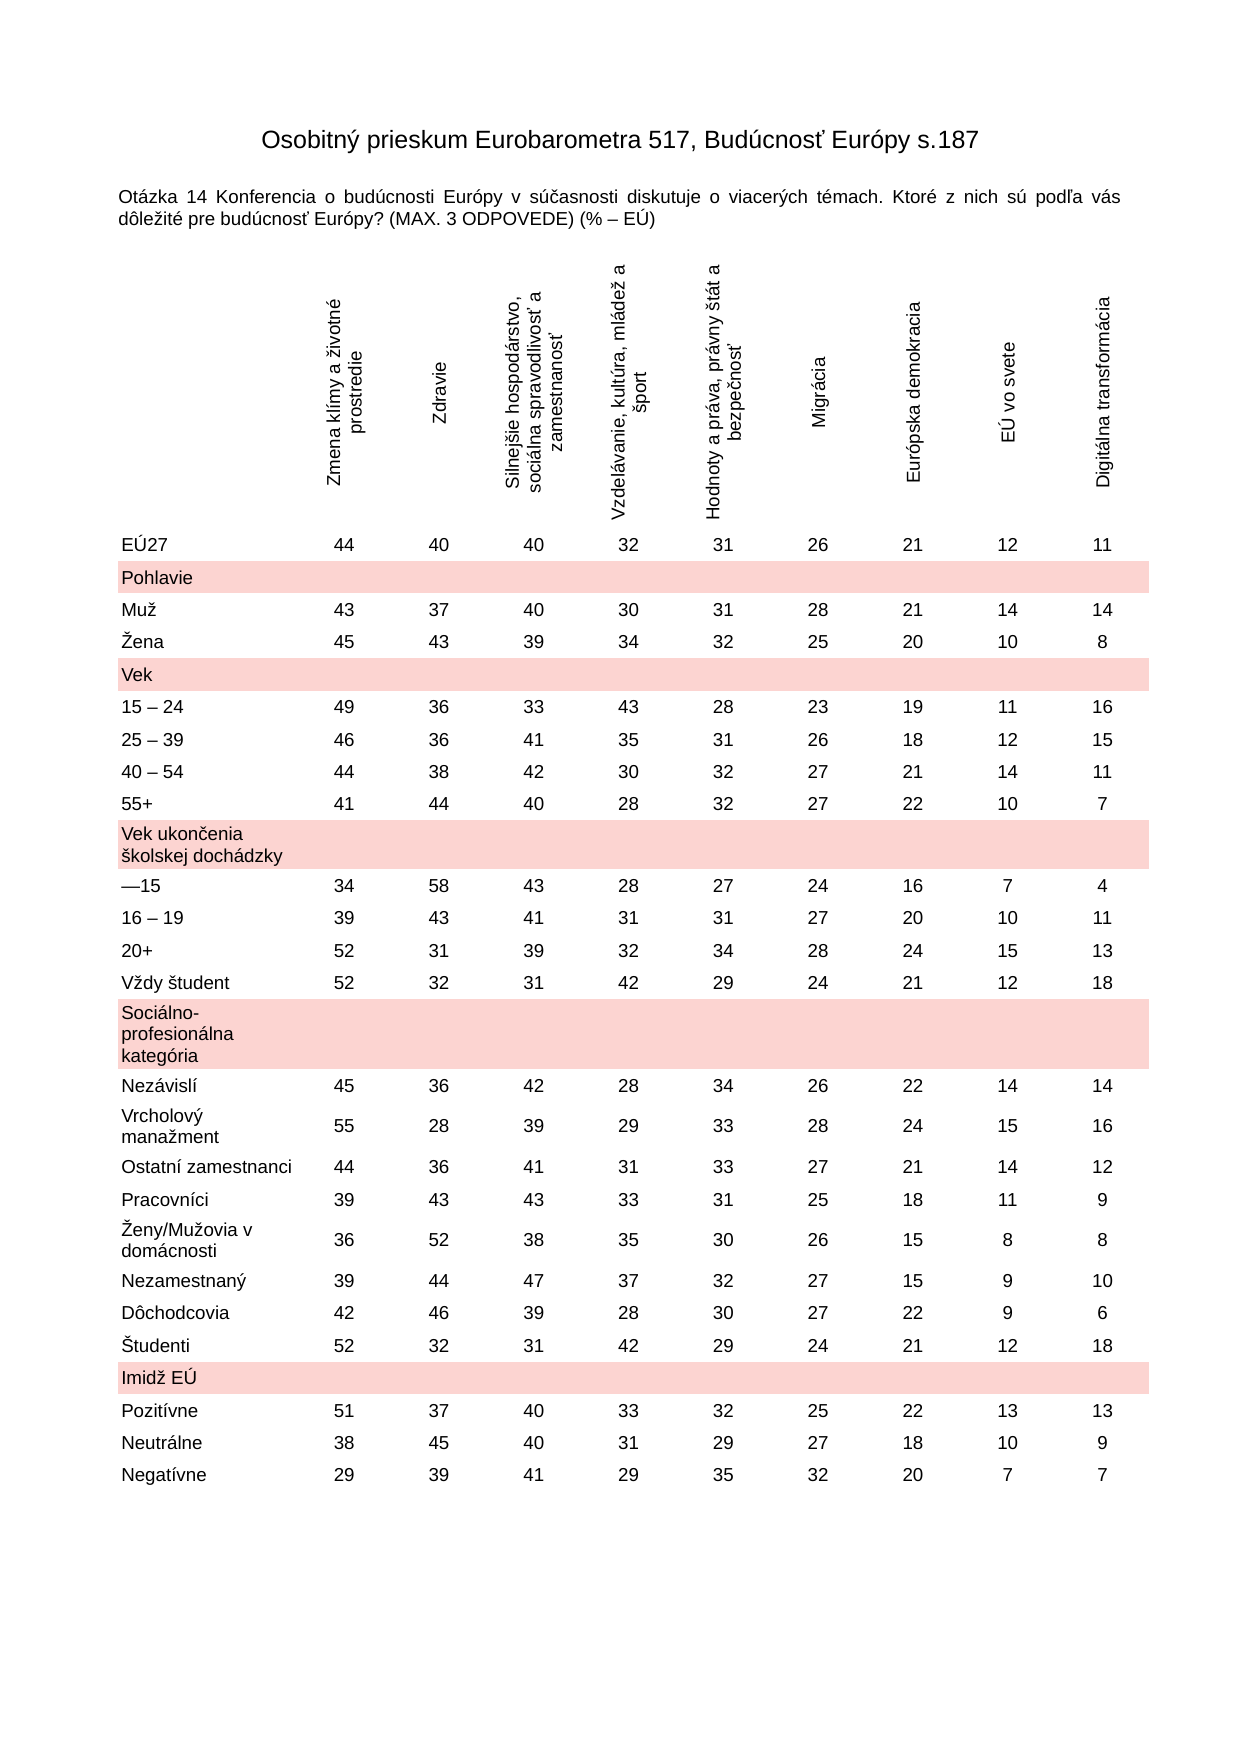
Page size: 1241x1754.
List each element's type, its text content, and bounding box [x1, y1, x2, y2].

table_cell 37 [391, 594, 486, 626]
table_cell Vždy študent [118, 966, 296, 999]
table_cell [486, 999, 581, 1069]
table_cell 39 [391, 1459, 486, 1491]
table_cell EÚ27 [118, 529, 296, 561]
table_cell 43 [391, 902, 486, 934]
table_cell 47 [486, 1264, 581, 1297]
table_cell 43 [486, 1183, 581, 1215]
table_cell 30 [581, 755, 676, 788]
table_cell Žena [118, 626, 296, 658]
table_header Hodnoty a práva, právny štát a bezpečnosť [676, 257, 770, 529]
table_cell 13 [1055, 1394, 1149, 1426]
table_cell 45 [391, 1426, 486, 1459]
table_cell [391, 658, 486, 691]
table_cell Ženy/Mužovia v domácnosti [118, 1215, 296, 1264]
table_cell 18 [865, 723, 960, 755]
table_cell 28 [581, 788, 676, 820]
table_cell 14 [960, 1069, 1055, 1102]
table_cell 55+ [118, 788, 296, 820]
table_cell 31 [486, 1329, 581, 1362]
table_cell 28 [770, 934, 865, 966]
table_header EÚ vo svete [960, 257, 1055, 529]
table_cell [960, 999, 1055, 1069]
table_cell 40 [486, 1394, 581, 1426]
table_cell 16 [865, 869, 960, 902]
table_cell [770, 820, 865, 869]
table_cell 32 [676, 1394, 770, 1426]
table_cell 32 [676, 626, 770, 658]
table_cell 42 [486, 1069, 581, 1102]
table_cell Imidž EÚ [118, 1362, 296, 1394]
table_cell 29 [676, 1426, 770, 1459]
table_cell 28 [391, 1102, 486, 1151]
table_cell 15 [865, 1264, 960, 1297]
table_cell [486, 658, 581, 691]
table_cell 29 [581, 1102, 676, 1151]
table_cell 31 [581, 902, 676, 934]
table_cell 10 [1055, 1264, 1149, 1297]
table_cell 41 [486, 1459, 581, 1491]
table_cell 44 [296, 755, 391, 788]
table_cell 27 [676, 869, 770, 902]
table_cell [960, 1362, 1055, 1394]
table_cell 11 [1055, 529, 1149, 561]
table_header Migrácia [770, 257, 865, 529]
table_cell 29 [581, 1459, 676, 1491]
table_cell 42 [581, 966, 676, 999]
table_cell 9 [1055, 1426, 1149, 1459]
table_cell 21 [865, 1151, 960, 1183]
table_header Vzdelávanie, kultúra, mládež a šport [581, 257, 676, 529]
table_cell [676, 561, 770, 593]
table_cell 31 [676, 1183, 770, 1215]
table_cell 38 [296, 1426, 391, 1459]
table_cell Nezávislí [118, 1069, 296, 1102]
table_cell 32 [391, 1329, 486, 1362]
table_cell [296, 999, 391, 1069]
table_header Európska demokracia [865, 257, 960, 529]
table_cell 18 [1055, 966, 1149, 999]
table_cell 28 [770, 1102, 865, 1151]
table_cell 24 [865, 934, 960, 966]
table_cell 14 [960, 755, 1055, 788]
table_cell 43 [391, 626, 486, 658]
table_cell 13 [1055, 934, 1149, 966]
table_cell 31 [581, 1426, 676, 1459]
table_cell 33 [676, 1151, 770, 1183]
table_cell 29 [676, 1329, 770, 1362]
table_cell 12 [960, 723, 1055, 755]
table_cell 14 [1055, 1069, 1149, 1102]
table_cell 15 – 24 [118, 691, 296, 723]
table_cell 11 [1055, 902, 1149, 934]
table_cell 35 [676, 1459, 770, 1491]
table_cell 40 – 54 [118, 755, 296, 788]
table_cell 28 [581, 1069, 676, 1102]
table_cell 46 [296, 723, 391, 755]
table_cell 29 [296, 1459, 391, 1491]
table_cell 40 [486, 788, 581, 820]
table_cell 38 [486, 1215, 581, 1264]
table_cell 33 [676, 1102, 770, 1151]
table_cell [296, 561, 391, 593]
table_cell 44 [296, 1151, 391, 1183]
table_cell 26 [770, 1069, 865, 1102]
table_cell 36 [391, 1151, 486, 1183]
table_cell —15 [118, 869, 296, 902]
table_cell 27 [770, 788, 865, 820]
table_cell 20+ [118, 934, 296, 966]
table_cell 45 [296, 1069, 391, 1102]
table_cell [486, 1362, 581, 1394]
table_cell 11 [1055, 755, 1149, 788]
table_cell [676, 1362, 770, 1394]
table_cell 40 [486, 594, 581, 626]
table_cell [581, 658, 676, 691]
table_cell Negatívne [118, 1459, 296, 1491]
table_cell 7 [1055, 788, 1149, 820]
table_cell 39 [486, 1102, 581, 1151]
table_cell 42 [296, 1297, 391, 1329]
table_cell 24 [770, 966, 865, 999]
table_cell 39 [486, 934, 581, 966]
table_cell Dôchodcovia [118, 1297, 296, 1329]
table_cell [676, 658, 770, 691]
table_cell Neutrálne [118, 1426, 296, 1459]
table_cell 6 [1055, 1297, 1149, 1329]
table_cell 20 [865, 902, 960, 934]
table_cell 10 [960, 902, 1055, 934]
table_cell 40 [486, 1426, 581, 1459]
table_cell 13 [960, 1394, 1055, 1426]
table_cell 42 [581, 1329, 676, 1362]
table_cell 18 [865, 1183, 960, 1215]
table_cell 8 [1055, 626, 1149, 658]
table_cell 7 [960, 1459, 1055, 1491]
table_cell [770, 561, 865, 593]
table_cell [770, 999, 865, 1069]
table_cell 58 [391, 869, 486, 902]
table_cell [1055, 1362, 1149, 1394]
table_cell [296, 1362, 391, 1394]
table_cell Ostatní zamestnanci [118, 1151, 296, 1183]
table_cell Nezamestnaný [118, 1264, 296, 1297]
table_cell 43 [486, 869, 581, 902]
table_cell 33 [581, 1394, 676, 1426]
table_cell 22 [865, 1394, 960, 1426]
table_cell 37 [391, 1394, 486, 1426]
table_cell 31 [486, 966, 581, 999]
table_cell 33 [581, 1183, 676, 1215]
table_cell Vek ukončenia školskej dochádzky [118, 820, 296, 869]
table_cell 11 [960, 691, 1055, 723]
table_cell 19 [865, 691, 960, 723]
table_cell 27 [770, 1426, 865, 1459]
table_cell 16 – 19 [118, 902, 296, 934]
table_cell 12 [960, 529, 1055, 561]
table_cell 15 [960, 1102, 1055, 1151]
table_cell 41 [486, 1151, 581, 1183]
table_cell [676, 999, 770, 1069]
table_cell [581, 1362, 676, 1394]
table_cell [581, 561, 676, 593]
table_cell 31 [581, 1151, 676, 1183]
table_header Zmena klímy a životné prostredie [296, 257, 391, 529]
table_cell 36 [391, 1069, 486, 1102]
table_cell [865, 999, 960, 1069]
table_cell 34 [676, 934, 770, 966]
table_cell 27 [770, 1151, 865, 1183]
table_cell 32 [391, 966, 486, 999]
table_cell 31 [676, 723, 770, 755]
table_cell 4 [1055, 869, 1149, 902]
table_cell 31 [391, 934, 486, 966]
table_cell [865, 820, 960, 869]
table_cell 9 [1055, 1183, 1149, 1215]
table_cell 43 [391, 1183, 486, 1215]
table_cell 44 [296, 529, 391, 561]
table_cell 36 [391, 691, 486, 723]
table_cell 34 [676, 1069, 770, 1102]
table_cell [581, 820, 676, 869]
table_cell 45 [296, 626, 391, 658]
table_cell 35 [581, 723, 676, 755]
table_cell 26 [770, 723, 865, 755]
table_cell 25 [770, 1183, 865, 1215]
table_cell 24 [770, 1329, 865, 1362]
table_cell 30 [676, 1297, 770, 1329]
table_cell [486, 561, 581, 593]
table_cell 20 [865, 1459, 960, 1491]
table_cell 42 [486, 755, 581, 788]
table_cell 10 [960, 788, 1055, 820]
table_cell 21 [865, 1329, 960, 1362]
table_cell 28 [581, 1297, 676, 1329]
table_cell [1055, 658, 1149, 691]
table_cell 25 – 39 [118, 723, 296, 755]
table_cell Vek [118, 658, 296, 691]
table_cell 36 [296, 1215, 391, 1264]
table_cell 51 [296, 1394, 391, 1426]
table_cell 28 [581, 869, 676, 902]
table_cell 52 [391, 1215, 486, 1264]
table_cell 27 [770, 1297, 865, 1329]
table_cell [770, 658, 865, 691]
table_cell 14 [1055, 594, 1149, 626]
table_cell 12 [960, 966, 1055, 999]
table_cell 21 [865, 529, 960, 561]
table_cell 55 [296, 1102, 391, 1151]
table_cell 21 [865, 594, 960, 626]
table_cell Pozitívne [118, 1394, 296, 1426]
table_cell 26 [770, 529, 865, 561]
table_cell 32 [581, 934, 676, 966]
table_cell 8 [1055, 1215, 1149, 1264]
table_cell 32 [676, 755, 770, 788]
table_cell 34 [581, 626, 676, 658]
table_cell [391, 999, 486, 1069]
table_cell 12 [1055, 1151, 1149, 1183]
table_cell [486, 820, 581, 869]
table_cell [676, 820, 770, 869]
table_cell 39 [486, 626, 581, 658]
table_cell [296, 820, 391, 869]
table_cell 10 [960, 626, 1055, 658]
table_cell 35 [581, 1215, 676, 1264]
table_header Zdravie [391, 257, 486, 529]
table_cell Pohlavie [118, 561, 296, 593]
table_cell 18 [865, 1426, 960, 1459]
table_cell Pracovníci [118, 1183, 296, 1215]
table_cell 16 [1055, 1102, 1149, 1151]
table_cell 43 [296, 594, 391, 626]
table_cell 32 [676, 1264, 770, 1297]
table_cell 12 [960, 1329, 1055, 1362]
table_cell [960, 561, 1055, 593]
table_cell 31 [676, 529, 770, 561]
table_cell 27 [770, 755, 865, 788]
table_cell 36 [391, 723, 486, 755]
table_cell 10 [960, 1426, 1055, 1459]
table_cell Študenti [118, 1329, 296, 1362]
table_cell 52 [296, 966, 391, 999]
table_cell 33 [486, 691, 581, 723]
table_cell [865, 561, 960, 593]
table_cell 21 [865, 966, 960, 999]
table_cell 27 [770, 902, 865, 934]
table_cell 39 [486, 1297, 581, 1329]
table_cell 41 [486, 902, 581, 934]
table_cell 34 [296, 869, 391, 902]
table_cell 40 [486, 529, 581, 561]
table_cell [391, 820, 486, 869]
table_cell 41 [486, 723, 581, 755]
table_cell 20 [865, 626, 960, 658]
table_cell 24 [865, 1102, 960, 1151]
table_cell 24 [770, 869, 865, 902]
table_cell 21 [865, 755, 960, 788]
table_cell [865, 1362, 960, 1394]
table_cell 32 [581, 529, 676, 561]
table_cell 22 [865, 1297, 960, 1329]
table_cell 31 [676, 594, 770, 626]
table_cell 38 [391, 755, 486, 788]
table_cell [865, 658, 960, 691]
table_cell 44 [391, 1264, 486, 1297]
table_cell [770, 1362, 865, 1394]
table_cell 7 [960, 869, 1055, 902]
table_cell 39 [296, 1264, 391, 1297]
table_cell 49 [296, 691, 391, 723]
table_cell [960, 658, 1055, 691]
table_cell [1055, 820, 1149, 869]
table_cell 14 [960, 594, 1055, 626]
table_cell 28 [770, 594, 865, 626]
table_cell 30 [676, 1215, 770, 1264]
table_cell Sociálno-profesionálna kategória [118, 999, 296, 1069]
table_cell [296, 658, 391, 691]
table_cell 14 [960, 1151, 1055, 1183]
table_cell 44 [391, 788, 486, 820]
table_cell 26 [770, 1215, 865, 1264]
table_cell 32 [676, 788, 770, 820]
table_cell 22 [865, 788, 960, 820]
table_header Silnejšie hospodárstvo, sociálna spravodlivosť a zamestnanosť [486, 257, 581, 529]
table_cell 22 [865, 1069, 960, 1102]
table_cell 27 [770, 1264, 865, 1297]
table_cell 43 [581, 691, 676, 723]
table_cell 11 [960, 1183, 1055, 1215]
table_cell [391, 561, 486, 593]
table_cell Muž [118, 594, 296, 626]
table_cell 52 [296, 934, 391, 966]
table_cell 31 [676, 902, 770, 934]
table_cell 39 [296, 902, 391, 934]
table_cell 39 [296, 1183, 391, 1215]
table_cell 25 [770, 626, 865, 658]
table_cell 25 [770, 1394, 865, 1426]
table_cell 37 [581, 1264, 676, 1297]
table_cell 40 [391, 529, 486, 561]
table_cell 15 [960, 934, 1055, 966]
table_cell 23 [770, 691, 865, 723]
table_cell 9 [960, 1264, 1055, 1297]
table_cell 46 [391, 1297, 486, 1329]
table_cell 8 [960, 1215, 1055, 1264]
table_cell Vrcholový manažment [118, 1102, 296, 1151]
table_header Digitálna transformácia [1055, 257, 1149, 529]
table_cell 28 [676, 691, 770, 723]
table_cell 32 [770, 1459, 865, 1491]
table_cell 30 [581, 594, 676, 626]
table_cell 52 [296, 1329, 391, 1362]
table_cell [1055, 999, 1149, 1069]
table_cell 7 [1055, 1459, 1149, 1491]
table_cell 9 [960, 1297, 1055, 1329]
table_cell 15 [1055, 723, 1149, 755]
table_cell [581, 999, 676, 1069]
table_cell 16 [1055, 691, 1149, 723]
table_header [118, 257, 296, 529]
table_cell [391, 1362, 486, 1394]
table_cell 29 [676, 966, 770, 999]
text Otázka 14 Konferencia o budúcnosti Európy v súčasnosti diskutuje o viacerých témach. Ktoré z nich sú podľa vás dôležité pre budúcnosť Európy? (MAX. 3 ODPOVEDE) (% – EÚ) [118, 186, 1122, 229]
table_cell 18 [1055, 1329, 1149, 1362]
table_cell [1055, 561, 1149, 593]
table_cell [960, 820, 1055, 869]
table_cell 15 [865, 1215, 960, 1264]
table_cell 41 [296, 788, 391, 820]
